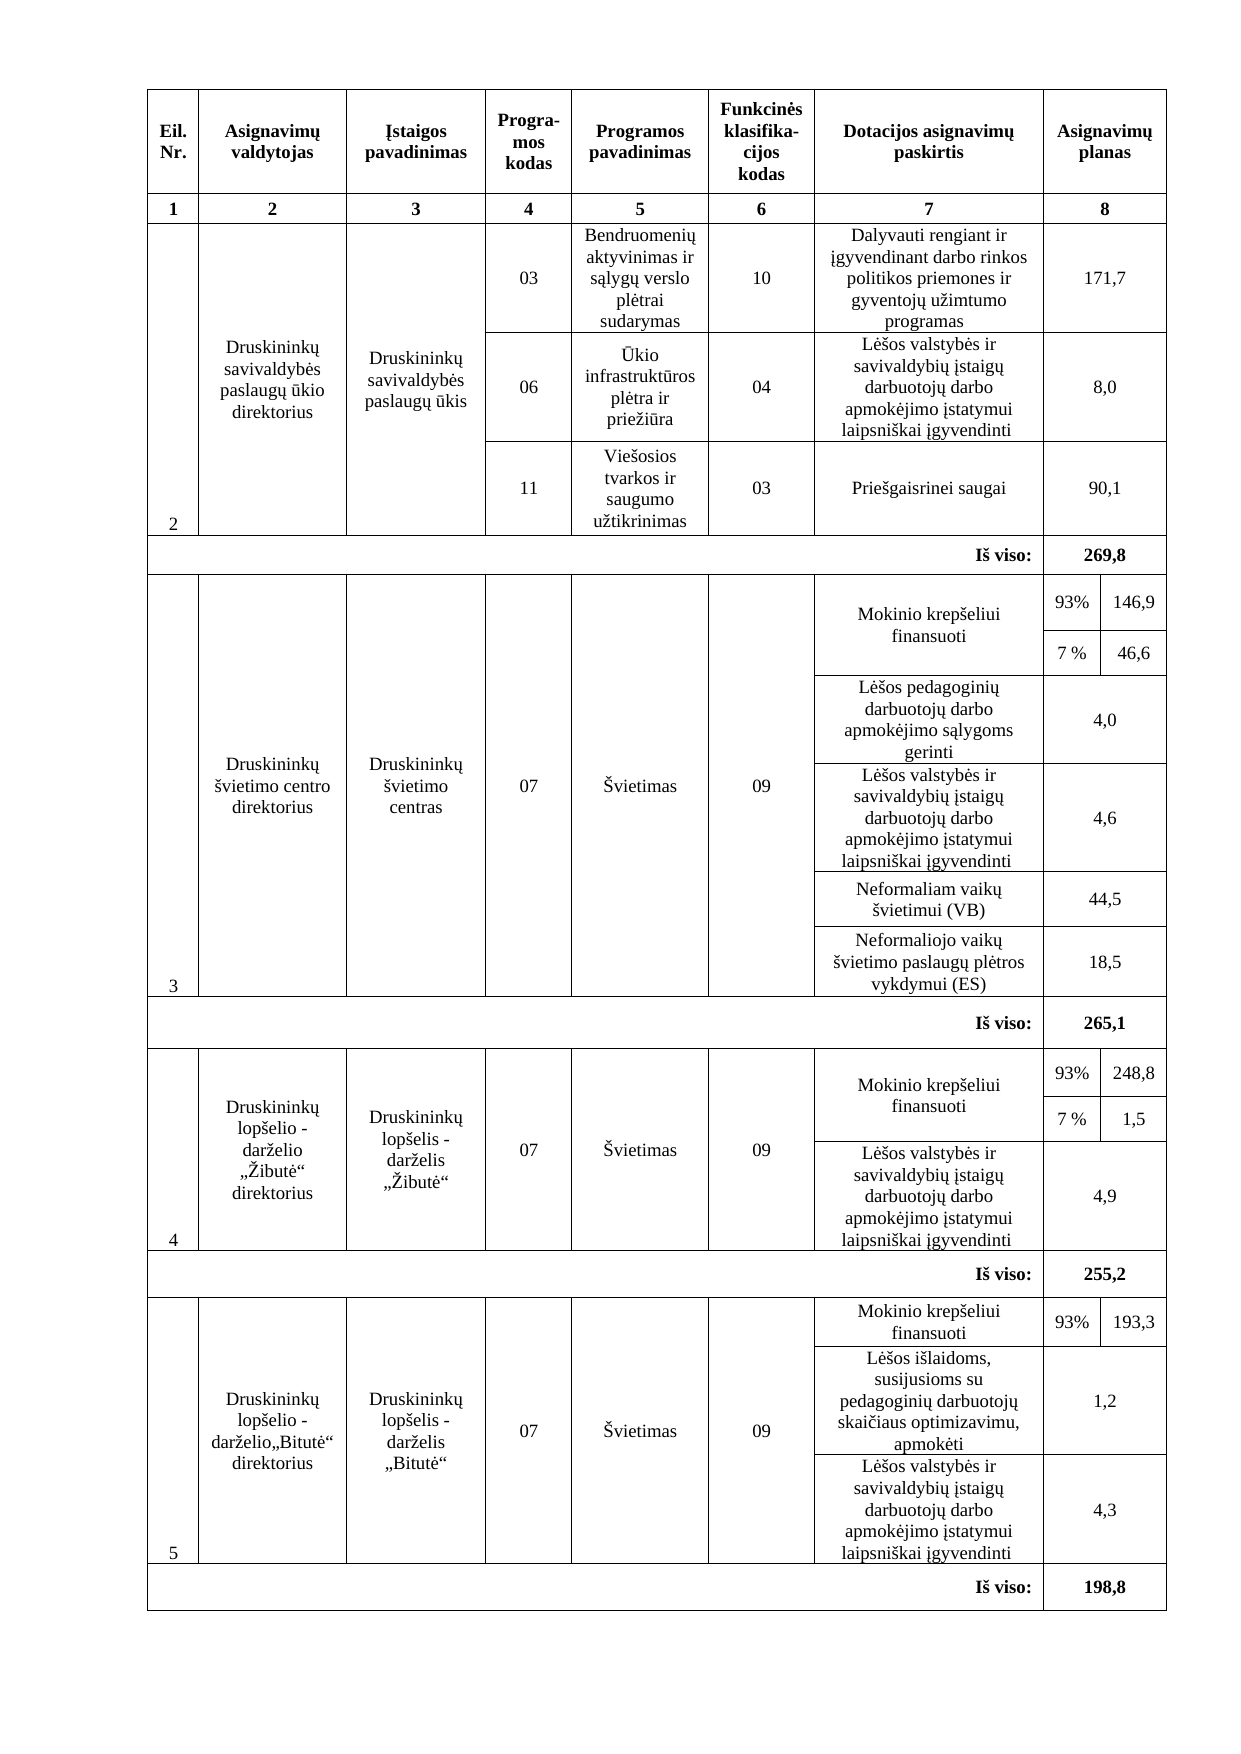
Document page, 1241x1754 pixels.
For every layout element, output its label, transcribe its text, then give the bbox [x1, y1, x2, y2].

table_cell Iš viso: [148, 1564, 1043, 1610]
table_cell Ūkio infrastruktūros plėtra ir priežiūra [572, 333, 708, 441]
table_cell 09 [709, 1298, 814, 1563]
table_cell 18,5 [1044, 927, 1166, 996]
table_cell 3 [347, 194, 485, 223]
table_cell 90,1 [1044, 442, 1166, 534]
table_cell 1,5 [1101, 1097, 1166, 1141]
table_cell 265,1 [1044, 997, 1166, 1048]
table_cell 1 [148, 194, 198, 223]
table_cell 2 [199, 194, 346, 223]
table_header Funkcinės klasifika-cijos kodas [709, 90, 814, 193]
table_cell 09 [709, 1049, 814, 1250]
table_cell 03 [709, 442, 814, 534]
table_cell 3 [148, 575, 198, 996]
table_cell 5 [572, 194, 708, 223]
table_header Įstaigos pavadinimas [347, 90, 485, 193]
table_cell 269,8 [1044, 536, 1166, 573]
table_cell Lėšos valstybės ir savivaldybių įstaigų darbuotojų darbo apmokėjimo įstatymui laipsniškai įgyvendinti [815, 1142, 1043, 1250]
table_cell Lėšos išlaidoms, susijusioms su pedagoginių darbuotojų skaičiaus optimizavimu, apmokėti [815, 1347, 1043, 1454]
table_cell 4 [148, 1049, 198, 1250]
table_cell 4,6 [1044, 764, 1166, 871]
table_cell Neformaliojo vaikų švietimo paslaugų plėtros vykdymui (ES) [815, 927, 1043, 996]
table_cell 07 [486, 1298, 571, 1563]
table_cell Lėšos valstybės ir savivaldybių įstaigų darbuotojų darbo apmokėjimo įstatymui laipsniškai įgyvendinti [815, 333, 1043, 441]
table_cell 4,0 [1044, 676, 1166, 762]
table_cell Iš viso: [148, 1251, 1043, 1297]
table_cell Mokinio krepšeliui finansuoti [815, 575, 1043, 675]
table_cell 7 % [1044, 1097, 1100, 1141]
table_header Programos pavadinimas [572, 90, 708, 193]
table_cell 8 [1044, 194, 1166, 223]
table_cell 255,2 [1044, 1251, 1166, 1297]
table_cell 11 [486, 442, 571, 534]
table_cell 03 [486, 224, 571, 332]
table_cell Priešgaisrinei saugai [815, 442, 1043, 534]
table_cell 171,7 [1044, 224, 1166, 332]
table_cell Druskininkų lopšelio - darželio„Bitutė“ direktorius [199, 1298, 346, 1563]
table_cell 193,3 [1101, 1298, 1166, 1346]
table_cell Druskininkų švietimo centro direktorius [199, 575, 346, 996]
table_cell 04 [709, 333, 814, 441]
table_cell 09 [709, 575, 814, 996]
table_cell Švietimas [572, 575, 708, 996]
table_cell Mokinio krepšeliui finansuoti [815, 1049, 1043, 1141]
table_cell Lėšos pedagoginių darbuotojų darbo apmokėjimo sąlygoms gerinti [815, 676, 1043, 762]
table_cell Druskininkų lopšelis - darželis „Žibutė“ [347, 1049, 485, 1250]
table_header Progra-mos kodas [486, 90, 571, 193]
table_header Asignavimų valdytojas [199, 90, 346, 193]
table_cell Iš viso: [148, 997, 1043, 1048]
table_cell Druskininkų švietimo centras [347, 575, 485, 996]
table_cell Bendruomenių aktyvinimas ir sąlygų verslo plėtrai sudarymas [572, 224, 708, 332]
table_header Asignavimų planas [1044, 90, 1166, 193]
table_cell 4 [486, 194, 571, 223]
table_cell Iš viso: [148, 536, 1043, 573]
table_cell 7 % [1044, 631, 1100, 675]
table_cell Lėšos valstybės ir savivaldybių įstaigų darbuotojų darbo apmokėjimo įstatymui laipsniškai įgyvendinti [815, 1455, 1043, 1563]
table_cell Druskininkų lopšelio - darželio „Žibutė“ direktorius [199, 1049, 346, 1250]
table_cell 10 [709, 224, 814, 332]
table_cell 93% [1044, 575, 1100, 630]
table_cell 4,3 [1044, 1455, 1166, 1563]
table_cell 1,2 [1044, 1347, 1166, 1454]
table_cell 93% [1044, 1298, 1100, 1346]
table_cell Viešosios tvarkos ir saugumo užtikrinimas [572, 442, 708, 534]
table_cell Druskininkų lopšelis - darželis „Bitutė“ [347, 1298, 485, 1563]
table_header Dotacijos asignavimų paskirtis [815, 90, 1043, 193]
table_cell Mokinio krepšeliui finansuoti [815, 1298, 1043, 1346]
table_cell 93% [1044, 1049, 1100, 1096]
table_cell 44,5 [1044, 872, 1166, 926]
table_cell 248,8 [1101, 1049, 1166, 1096]
table_cell Dalyvauti rengiant ir įgyvendinant darbo rinkos politikos priemones ir gyventojų užimtumo programas [815, 224, 1043, 332]
table_cell 6 [709, 194, 814, 223]
table_cell 7 [815, 194, 1043, 223]
table_cell 4,9 [1044, 1142, 1166, 1250]
table_cell Neformaliam vaikų švietimui (VB) [815, 872, 1043, 926]
table_cell Druskininkų savivaldybės paslaugų ūkis [347, 224, 485, 534]
table_cell 07 [486, 575, 571, 996]
table_cell 8,0 [1044, 333, 1166, 441]
table_cell 198,8 [1044, 1564, 1166, 1610]
table_cell 5 [148, 1298, 198, 1563]
table_cell 06 [486, 333, 571, 441]
table_cell Švietimas [572, 1049, 708, 1250]
table_cell Lėšos valstybės ir savivaldybių įstaigų darbuotojų darbo apmokėjimo įstatymui laipsniškai įgyvendinti [815, 764, 1043, 871]
table_cell Druskininkų savivaldybės paslaugų ūkio direktorius [199, 224, 346, 534]
table_cell 07 [486, 1049, 571, 1250]
table_cell 146,9 [1101, 575, 1166, 630]
table_cell 2 [148, 224, 198, 534]
table_cell 46,6 [1101, 631, 1166, 675]
table_header Eil. Nr. [148, 90, 198, 193]
table_cell Švietimas [572, 1298, 708, 1563]
